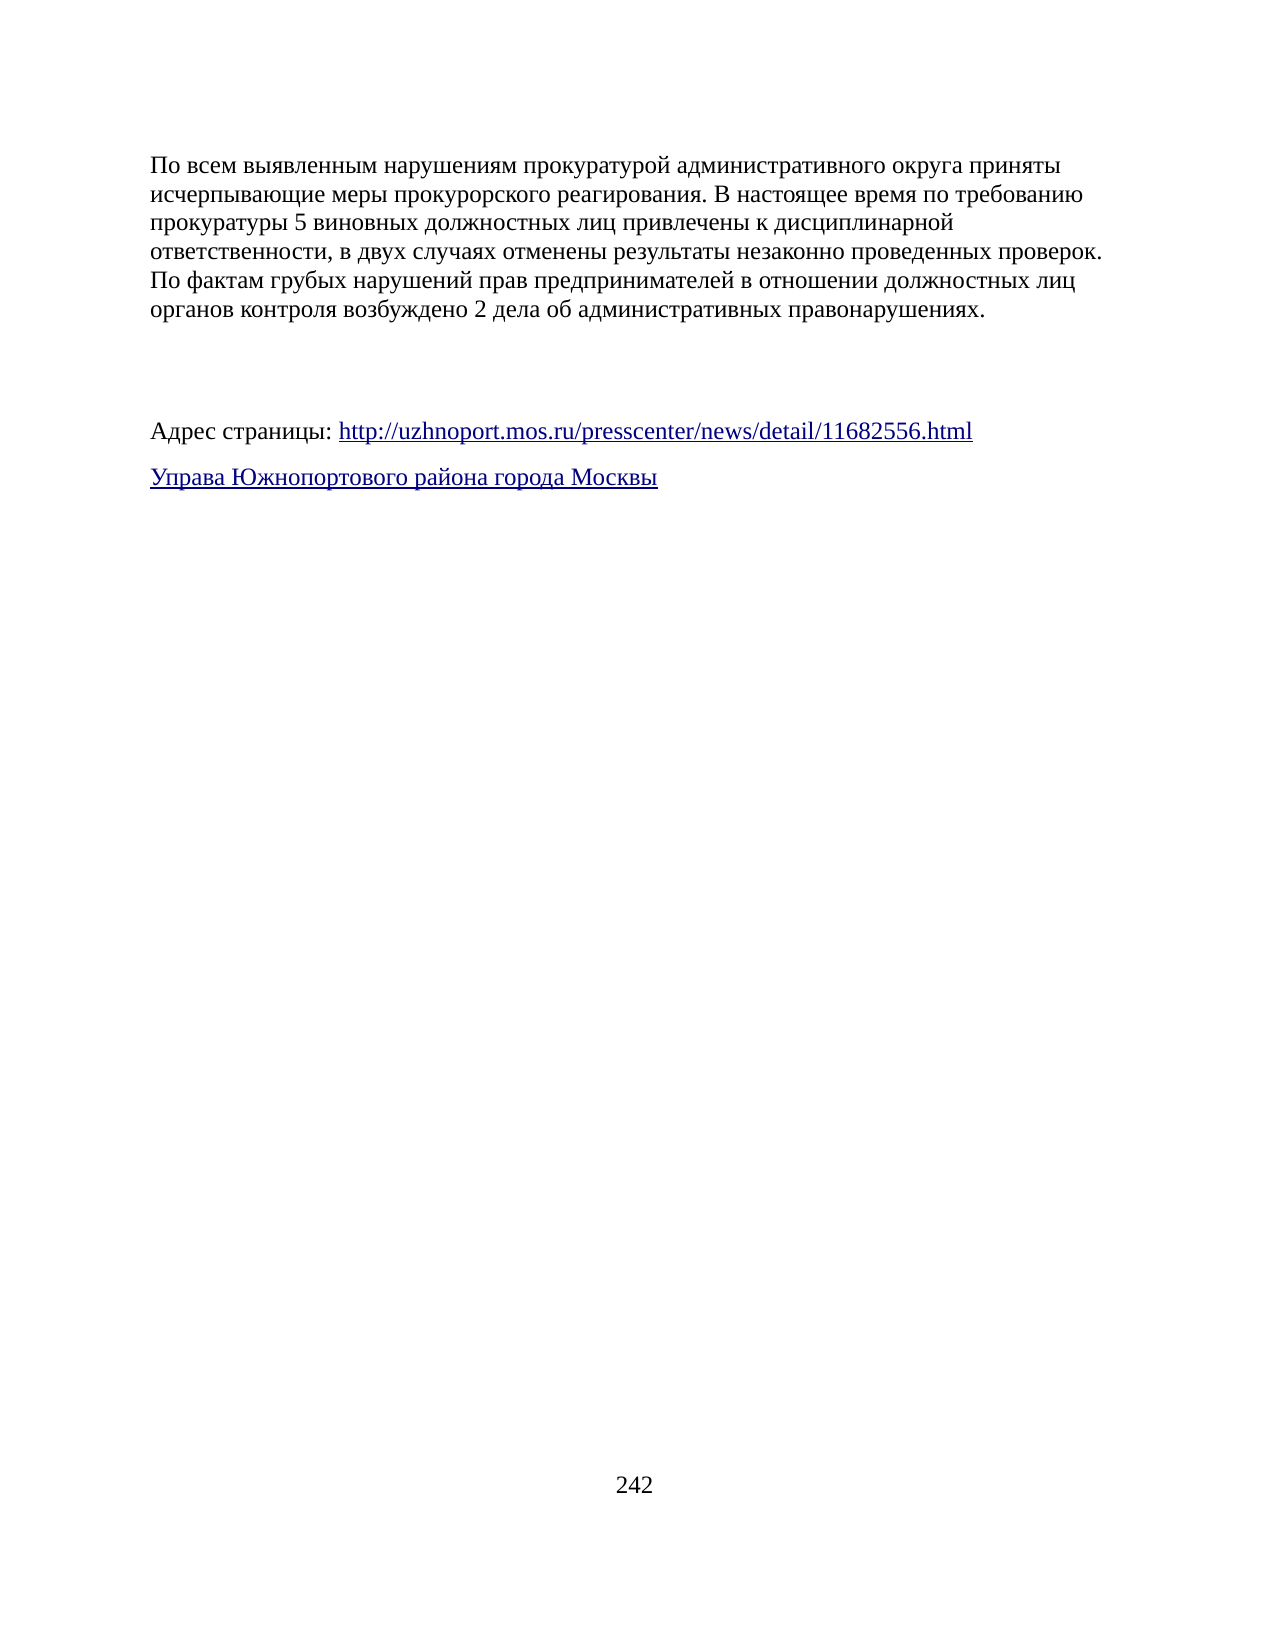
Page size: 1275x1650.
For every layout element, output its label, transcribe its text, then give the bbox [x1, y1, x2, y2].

text Адрес страницы: http://uzhnoport.mos.ru/presscenter/news/detail/11682556.html [150, 416, 1125, 444]
text По всем выявленным нарушениям прокуратурой административного округа приняты исчерпывающие меры прокурорского реагирования. В настоящее время по требованию прокуратуры 5 виновных должностных лиц привлечены к дисциплинарной ответственности, в двух случаях отменены результаты незаконно проведенных проверок. По фактам грубых нарушений прав предпринимателей в отношении должностных лиц органов контроля возбуждено 2 дела об административных правонарушениях. [150, 150, 1125, 322]
text Управа Южнопортового района города Москвы [150, 462, 1125, 491]
